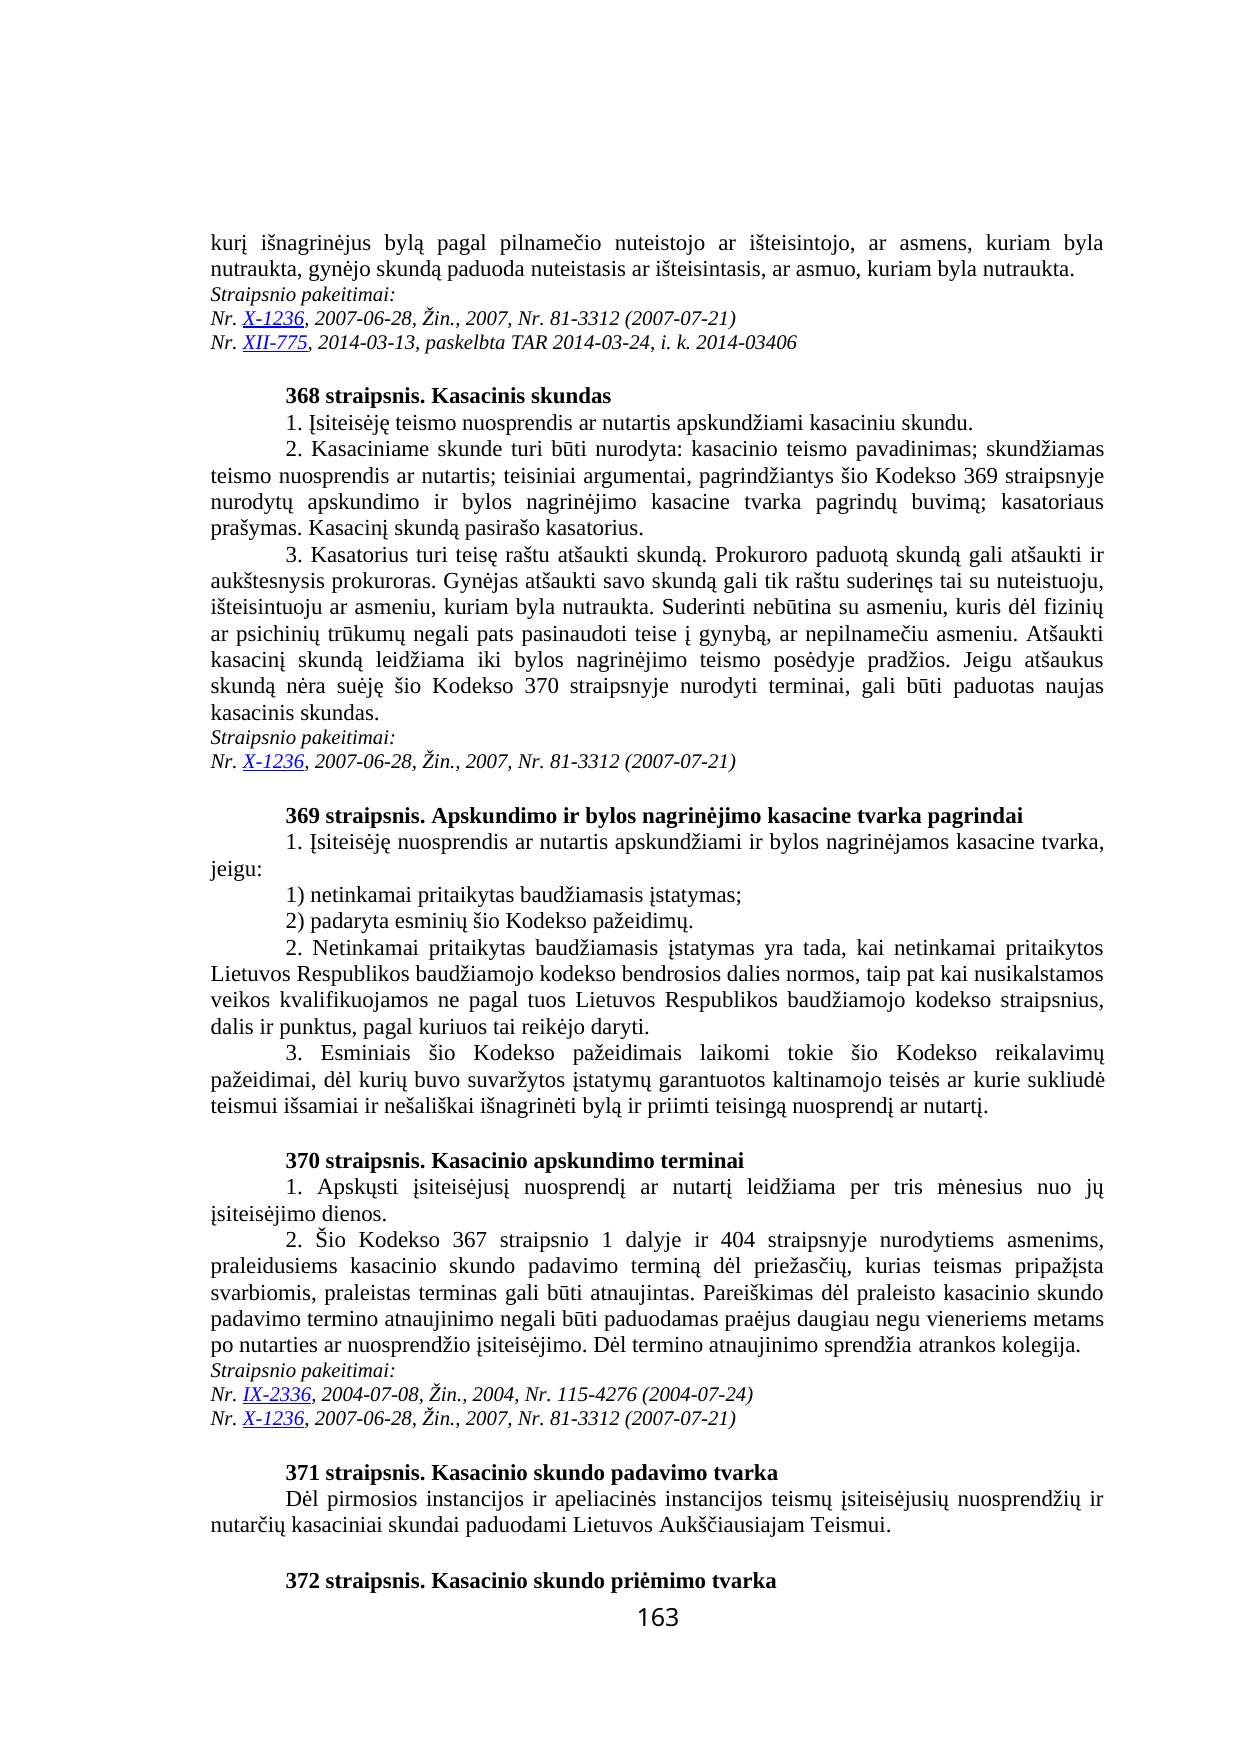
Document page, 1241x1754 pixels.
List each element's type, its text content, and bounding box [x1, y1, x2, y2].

text Straipsnio pakeitimai: [210, 1358, 1105, 1382]
text 2) padaryta esminių šio Kodekso pažeidimų. [210, 907, 1105, 934]
text Nr. X-1236, 2007-06-28, Žin., 2007, Nr. 81-3312 (2007-07-21) [210, 306, 1105, 330]
text Nr. XII-775, 2014-03-13, paskelbta TAR 2014-03-24, i. k. 2014-03406 [210, 330, 1105, 354]
text Nr. X-1236, 2007-06-28, Žin., 2007, Nr. 81-3312 (2007-07-21) [210, 1406, 1105, 1430]
text 2. Kasaciniame skunde turi būti nurodyta: kasacinio teismo pavadinimas; skundžiamas teismo nuosprendis ar nutartis; teisiniai argumentai, pagrindžiantys šio Kodekso 369 straipsnyje nurodytų apskundimo ir bylos nagrinėjimo kasacine tvarka pagrindų buvimą; kasatoriaus prašymas. Kasacinį skundą pasirašo kasatorius. [210, 435, 1105, 541]
text 1. Įsiteisėję nuosprendis ar nutartis apskundžiami ir bylos nagrinėjamos kasacine tvarka, jeigu: [210, 828, 1105, 881]
text 370 straipsnis. Kasacinio apskundimo terminai [210, 1147, 1105, 1173]
text Straipsnio pakeitimai: [210, 725, 1105, 749]
text 371 straipsnis. Kasacinio skundo padavimo tvarka [210, 1459, 1105, 1485]
text Dėl pirmosios instancijos ir apeliacinės instancijos teismų įsiteisėjusių nuosprendžių ir nutarčių kasaciniai skundai paduodami Lietuvos Aukščiausiajam Teismui. [210, 1485, 1105, 1538]
text Nr. IX-2336, 2004-07-08, Žin., 2004, Nr. 115-4276 (2004-07-24) [210, 1382, 1105, 1406]
text 372 straipsnis. Kasacinio skundo priėmimo tvarka [210, 1567, 1105, 1593]
text 3. Esminiais šio Kodekso pažeidimais laikomi tokie šio Kodekso reikalavimų pažeidimai, dėl kurių buvo suvaržytos įstatymų garantuotos kaltinamojo teisės ar kurie sukliudė teismui išsamiai ir nešališkai išnagrinėti bylą ir priimti teisingą nuosprendį ar nutartį. [210, 1039, 1105, 1118]
text Straipsnio pakeitimai: [210, 282, 1105, 306]
text 1. Įsiteisėję teismo nuosprendis ar nutartis apskundžiami kasaciniu skundu. [210, 409, 1105, 435]
text kurį išnagrinėjus bylą pagal pilnamečio nuteistojo ar išteisintojo, ar asmens, kuriam byla nutraukta, gynėjo skundą paduoda nuteistasis ar išteisintasis, ar asmuo, kuriam byla nutraukta. [210, 229, 1105, 282]
text 2. Šio Kodekso 367 straipsnio 1 dalyje ir 404 straipsnyje nurodytiems asmenims, praleidusiems kasacinio skundo padavimo terminą dėl priežasčių, kurias teismas pripažįsta svarbiomis, praleistas terminas gali būti atnaujintas. Pareiškimas dėl praleisto kasacinio skundo padavimo termino atnaujinimo negali būti paduodamas praėjus daugiau negu vieneriems metams po nutarties ar nuosprendžio įsiteisėjimo. Dėl termino atnaujinimo sprendžia atrankos kolegija. [210, 1226, 1105, 1358]
text 3. Kasatorius turi teisę raštu atšaukti skundą. Prokuroro paduotą skundą gali atšaukti ir aukštesnysis prokuroras. Gynėjas atšaukti savo skundą gali tik raštu suderinęs tai su nuteistuoju, išteisintuoju ar asmeniu, kuriam byla nutraukta. Suderinti nebūtina su asmeniu, kuris dėl fizinių ar psichinių trūkumų negali pats pasinaudoti teise į gynybą, ar nepilnamečiu asmeniu. Atšaukti kasacinį skundą leidžiama iki bylos nagrinėjimo teismo posėdyje pradžios. Jeigu atšaukus skundą nėra suėję šio Kodekso 370 straipsnyje nurodyti terminai, gali būti paduotas naujas kasacinis skundas. [210, 541, 1105, 725]
text 368 straipsnis. Kasacinis skundas [210, 383, 1105, 409]
text 369 straipsnis. Apskundimo ir bylos nagrinėjimo kasacine tvarka pagrindai [210, 802, 1105, 828]
text 2. Netinkamai pritaikytas baudžiamasis įstatymas yra tada, kai netinkamai pritaikytos Lietuvos Respublikos baudžiamojo kodekso bendrosios dalies normos, taip pat kai nusikalstamos veikos kvalifikuojamos ne pagal tuos Lietuvos Respublikos baudžiamojo kodekso straipsnius, dalis ir punktus, pagal kuriuos tai reikėjo daryti. [210, 934, 1105, 1039]
text 1) netinkamai pritaikytas baudžiamasis įstatymas; [210, 881, 1105, 907]
text Nr. X-1236, 2007-06-28, Žin., 2007, Nr. 81-3312 (2007-07-21) [210, 749, 1105, 773]
text 1. Apskųsti įsiteisėjusį nuosprendį ar nutartį leidžiama per tris mėnesius nuo jų įsiteisėjimo dienos. [210, 1173, 1105, 1226]
